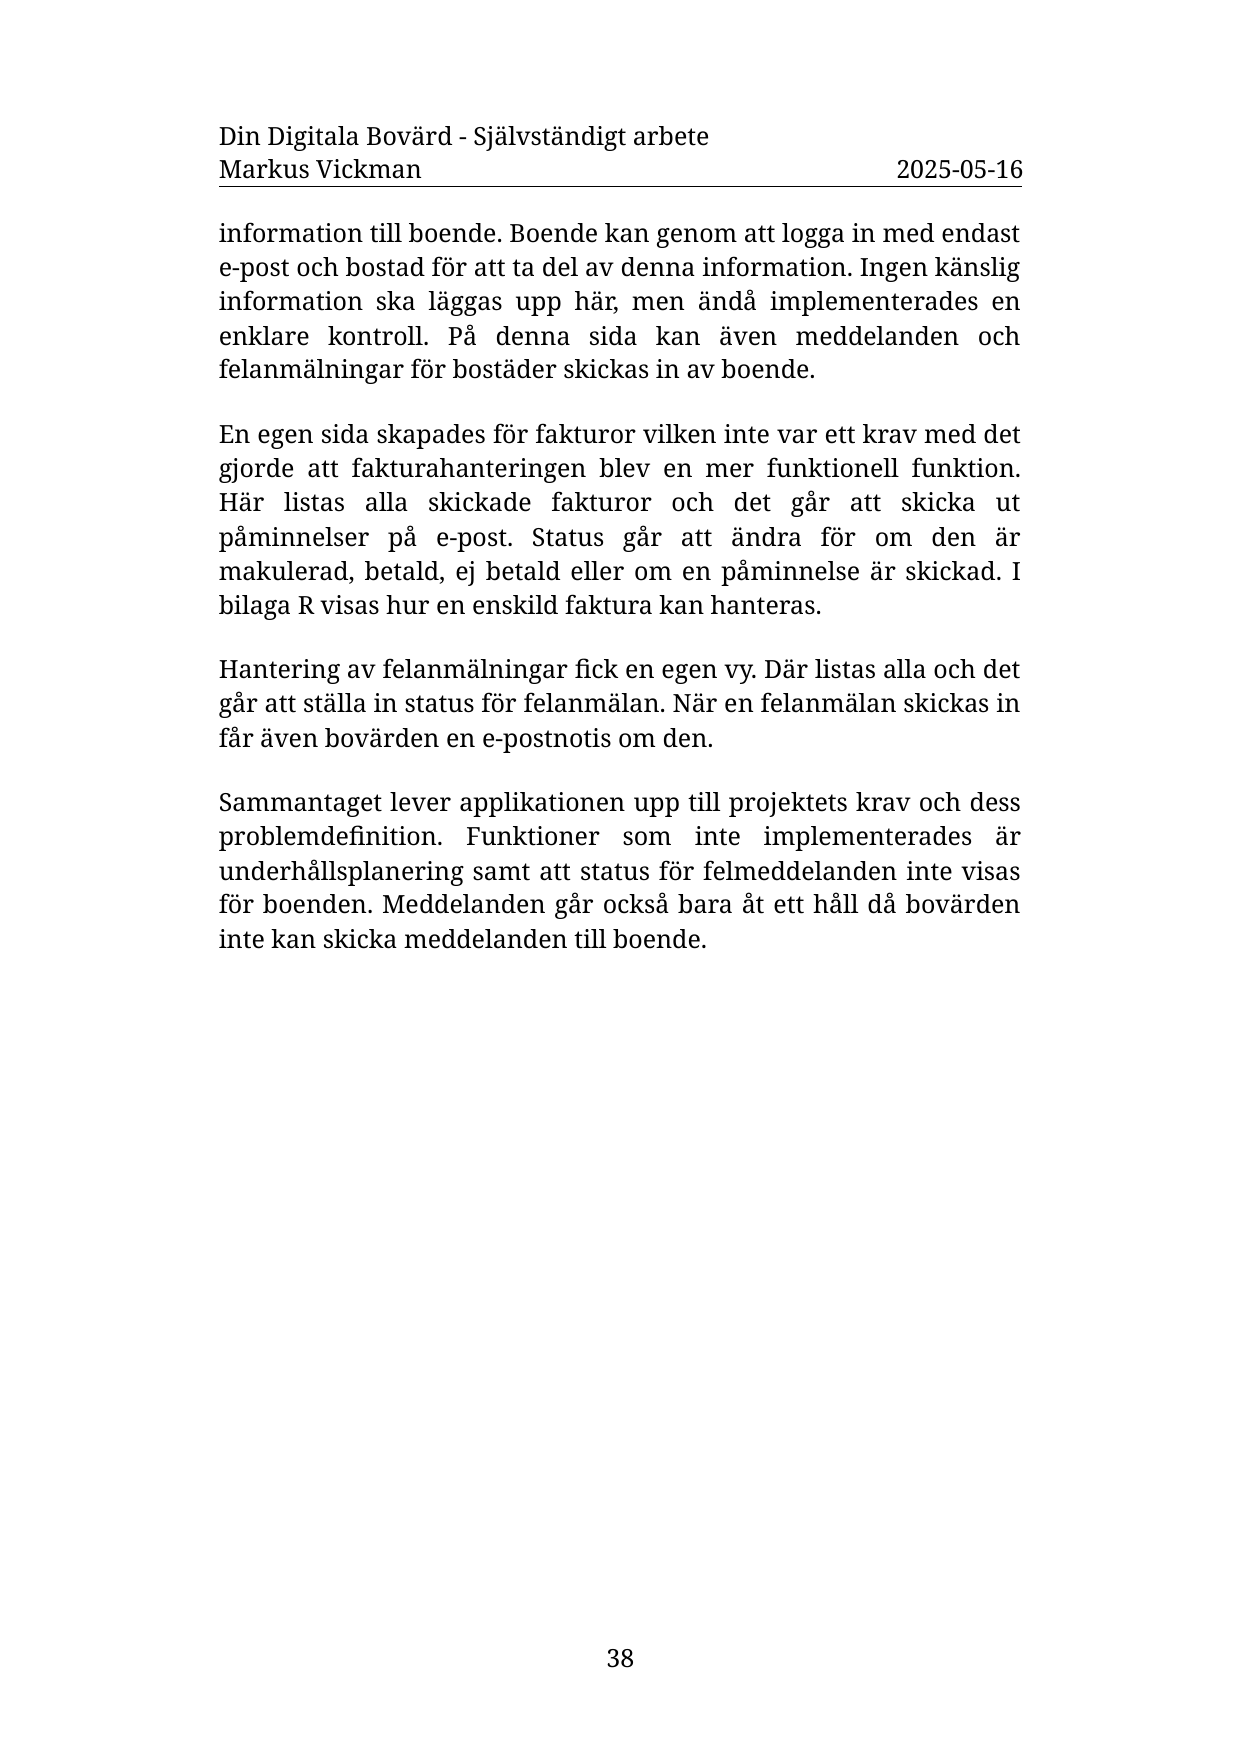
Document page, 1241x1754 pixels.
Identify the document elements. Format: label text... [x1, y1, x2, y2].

text En egen sida skapades för fakturor vilken inte var ett krav med det gjorde att fakturahanteringen blev en mer funktionell funktion. Här listas alla skickade fakturor och det går att skicka ut påminnelser på e-post. Status går att ändra för om den är makulerad, betald, ej betald eller om en påminnelse är skickad. I bilaga R visas hur en enskild faktura kan hanteras. [218, 417, 1022, 621]
text Hantering av felanmälningar fick en egen vy. Där listas alla och det går att ställa in status för felanmälan. När en felanmälan skickas in får även bovärden en e-postnotis om den. [218, 652, 1022, 754]
text Sammantaget lever applikationen upp till projektets krav och dess problemdefinition. Funktioner som inte implementerades är underhållsplanering samt att status för felmeddelanden inte visas för boenden. Meddelanden går också bara åt ett håll då bovärden inte kan skicka meddelanden till boende. [218, 785, 1022, 955]
text information till boende. Boende kan genom att logga in med endast e-post och bostad för att ta del av denna information. Ingen känslig information ska läggas upp här, men ändå implementerades en enklare kontroll. På denna sida kan även meddelanden och felanmälningar för bostäder skickas in av boende. [218, 216, 1022, 386]
